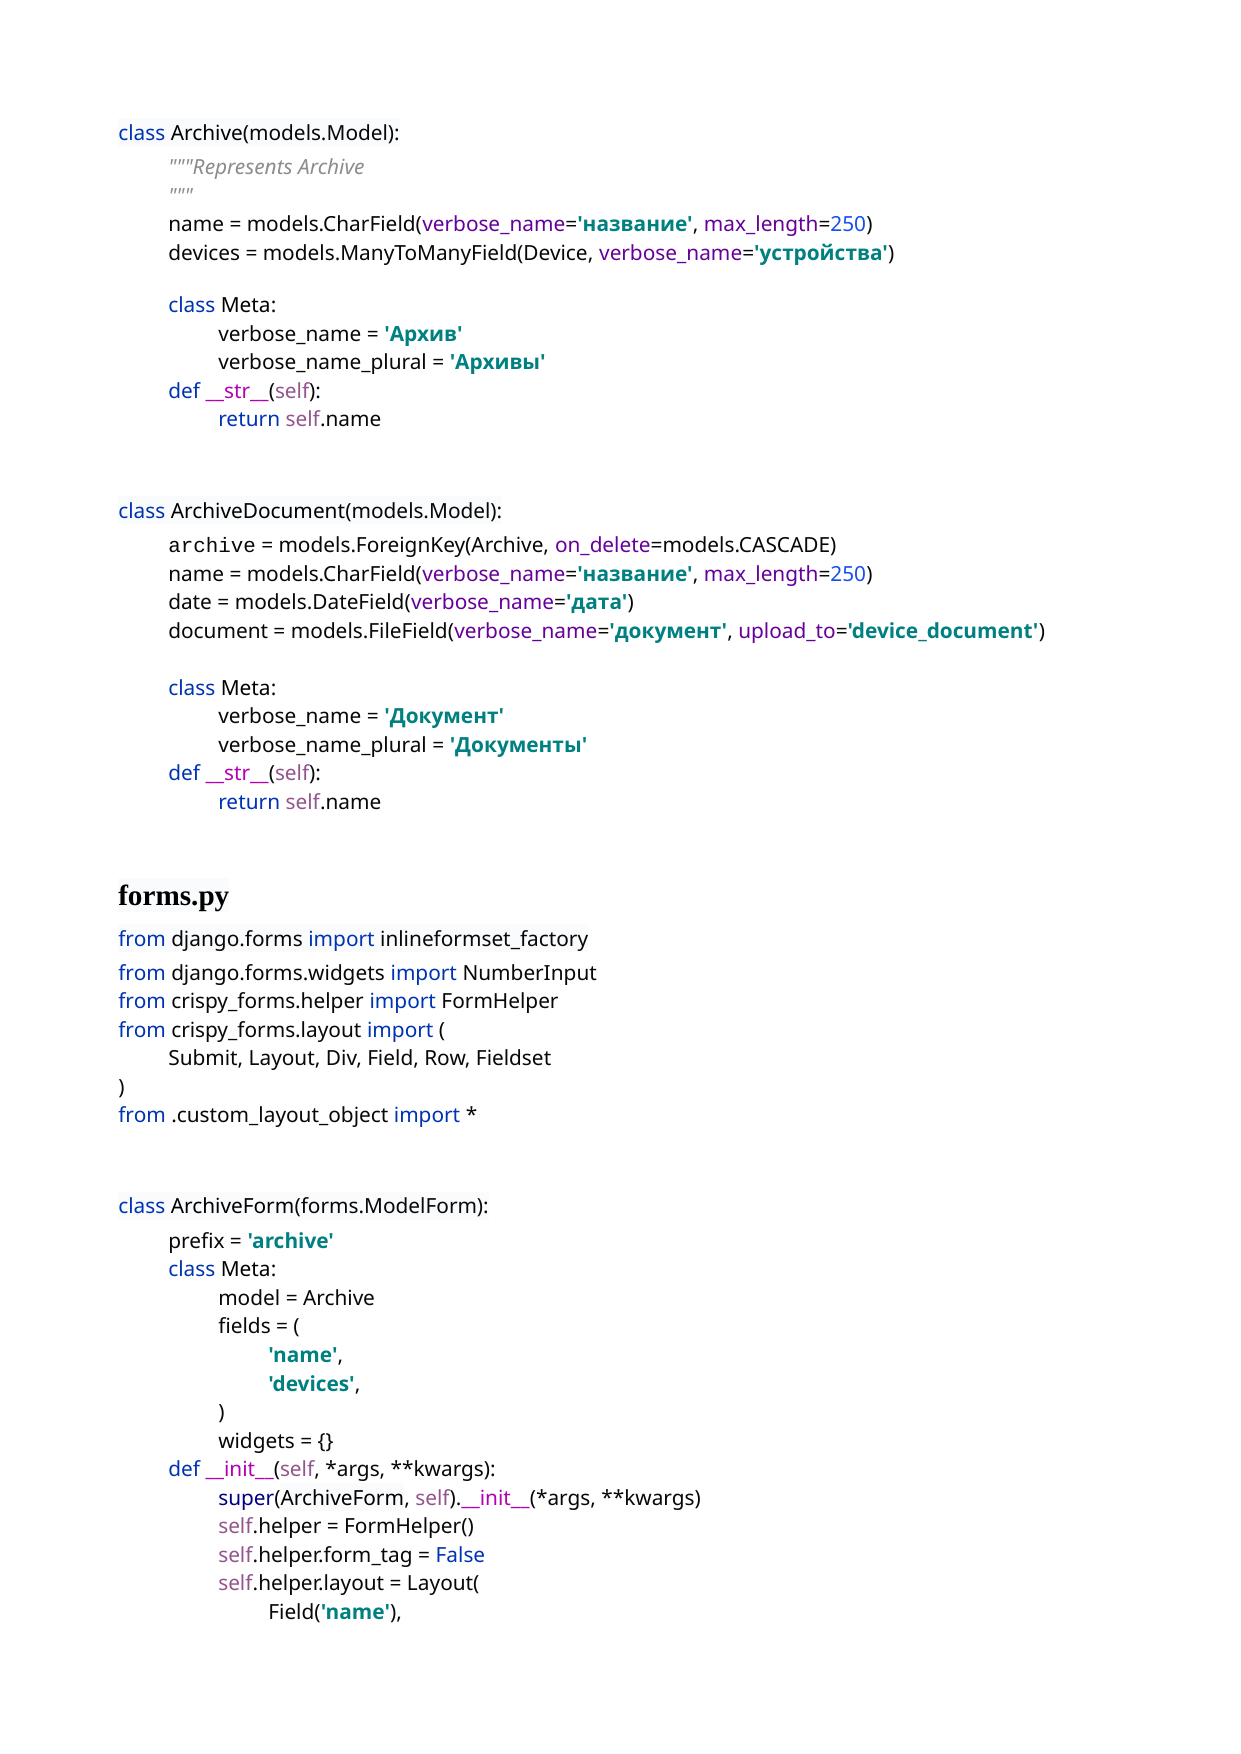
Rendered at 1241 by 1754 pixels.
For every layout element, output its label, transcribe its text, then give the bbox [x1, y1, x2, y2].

text forms.py [118, 878, 1122, 912]
text date = models.DateField(verbose_name='дата') [118, 587, 1122, 616]
text """Represents Archive [118, 152, 1122, 181]
text verbose_name_plural = 'Документы' [118, 730, 1122, 758]
text document = models.FileField(verbose_name='документ', upload_to='device_document') [118, 616, 1122, 644]
text verbose_name = 'Документ' [118, 701, 1122, 730]
text 'devices', [118, 1369, 1122, 1397]
text return self.name [118, 404, 1122, 433]
text class Meta: [118, 673, 1122, 701]
text from crispy_forms.layout import ( [118, 1015, 1122, 1043]
text super(ArchiveForm, self).__init__(*args, **kwargs) [118, 1483, 1122, 1511]
text from django.forms import inlineformset_factory [118, 924, 1122, 952]
text from .custom_layout_object import * [118, 1100, 1122, 1129]
text class Meta: [118, 1254, 1122, 1283]
text ) [118, 1072, 1122, 1100]
text def __init__(self, *args, **kwargs): [118, 1454, 1122, 1483]
text devices = models.ManyToManyField(Device, verbose_name='устройства') [118, 238, 1122, 267]
text class ArchiveDocument(models.Model): [118, 496, 1122, 524]
text def __str__(self): [118, 758, 1122, 787]
text ) [118, 1397, 1122, 1426]
text fields = ( [118, 1312, 1122, 1340]
text """ [118, 181, 1122, 209]
text from crispy_forms.helper import FormHelper [118, 987, 1122, 1015]
text return self.name [118, 787, 1122, 816]
text class Meta: [118, 290, 1122, 319]
text verbose_name_plural = 'Архивы' [118, 347, 1122, 376]
text verbose_name = 'Архив' [118, 319, 1122, 347]
text Field('name'), [118, 1597, 1122, 1626]
text name = models.CharField(verbose_name='название', max_length=250) [118, 209, 1122, 238]
text self.helper = FormHelper() [118, 1511, 1122, 1540]
text def __str__(self): [118, 376, 1122, 404]
text model = Archive [118, 1283, 1122, 1312]
text prefix = 'archive' [118, 1226, 1122, 1254]
text self.helper.form_tag = False [118, 1540, 1122, 1568]
text self.helper.layout = Layout( [118, 1568, 1122, 1597]
text name = models.CharField(verbose_name='название', max_length=250) [118, 559, 1122, 587]
text widgets = {} [118, 1426, 1122, 1454]
text class Archive(models.Model): [118, 118, 1122, 147]
text from django.forms.widgets import NumberInput [118, 958, 1122, 987]
text class ArchiveForm(forms.ModelForm): [118, 1192, 1122, 1220]
text Submit, Layout, Div, Field, Row, Fieldset [118, 1043, 1122, 1072]
text archive = models.ForeignKey(Archive, on_delete=models.CASCADE) [118, 530, 1122, 559]
text 'name', [118, 1340, 1122, 1369]
